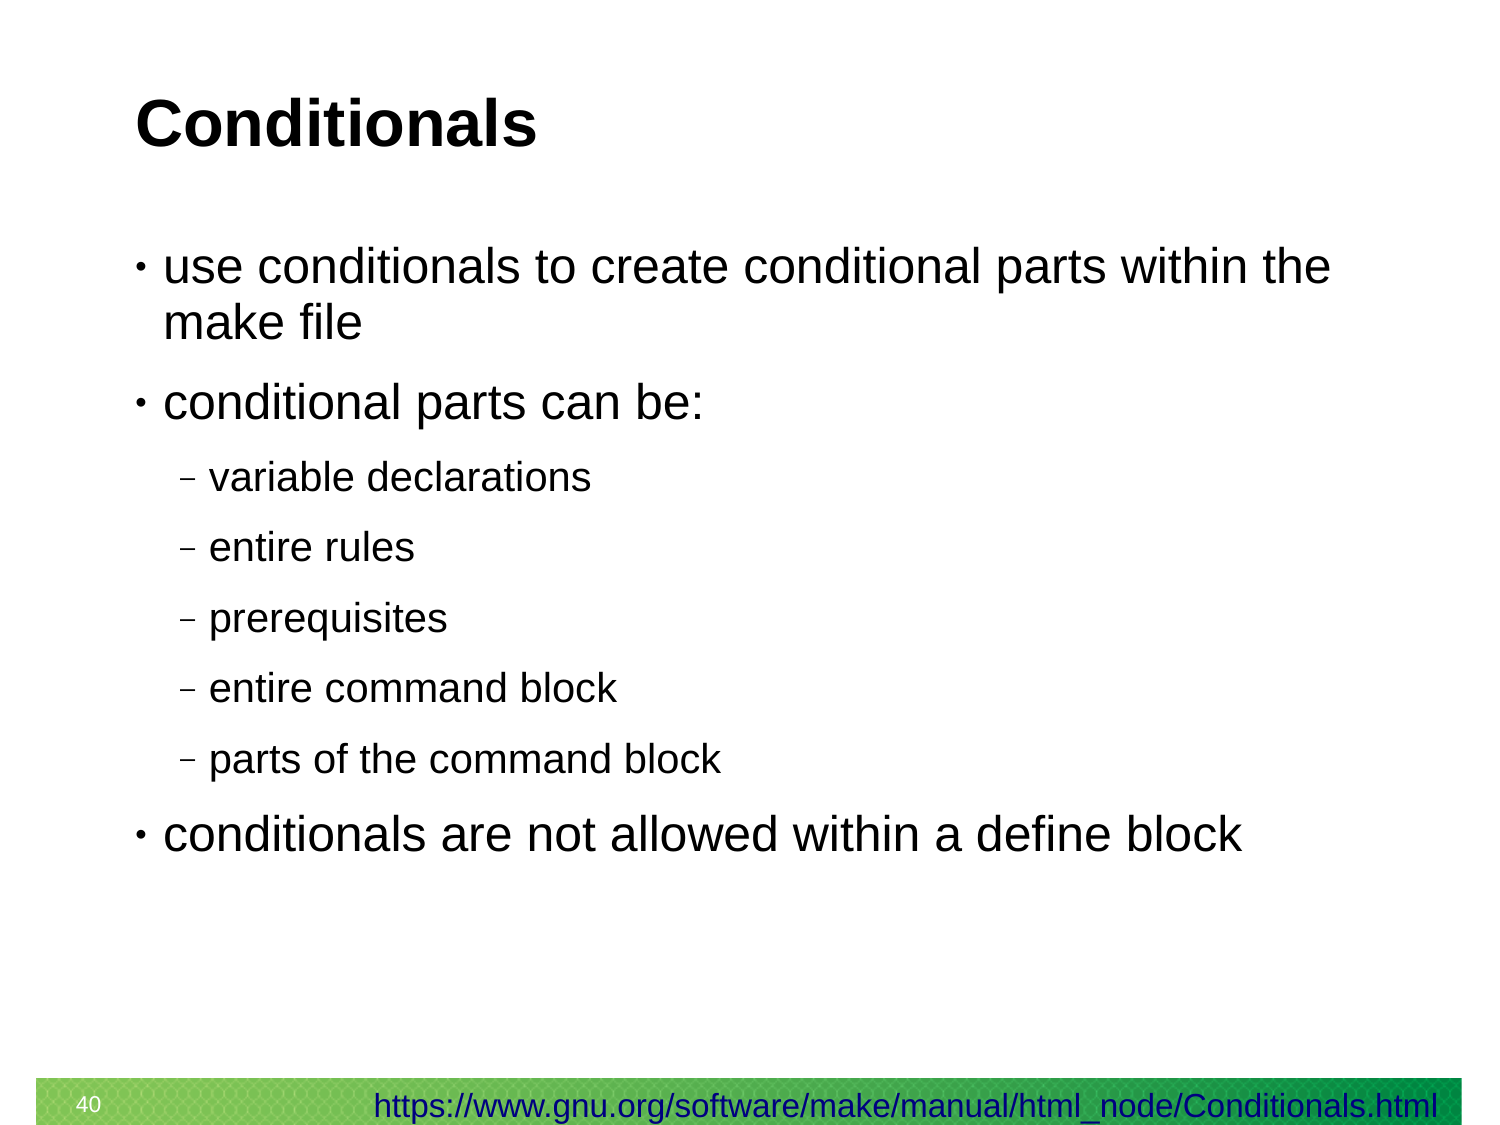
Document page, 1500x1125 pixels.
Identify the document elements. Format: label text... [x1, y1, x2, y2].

title Conditionals [135, 41, 1372, 204]
list use conditionals to create conditional parts within the make file conditional parts can be: variable declarations entire rules prerequisites entire command block parts of the command block conditionals are not allowed within a define block [135, 238, 1372, 982]
picture [36, 1078, 1462, 1125]
text_box https://www.gnu.org/software/make/manual/html_node/Conditionals.html [358, 1080, 1457, 1125]
